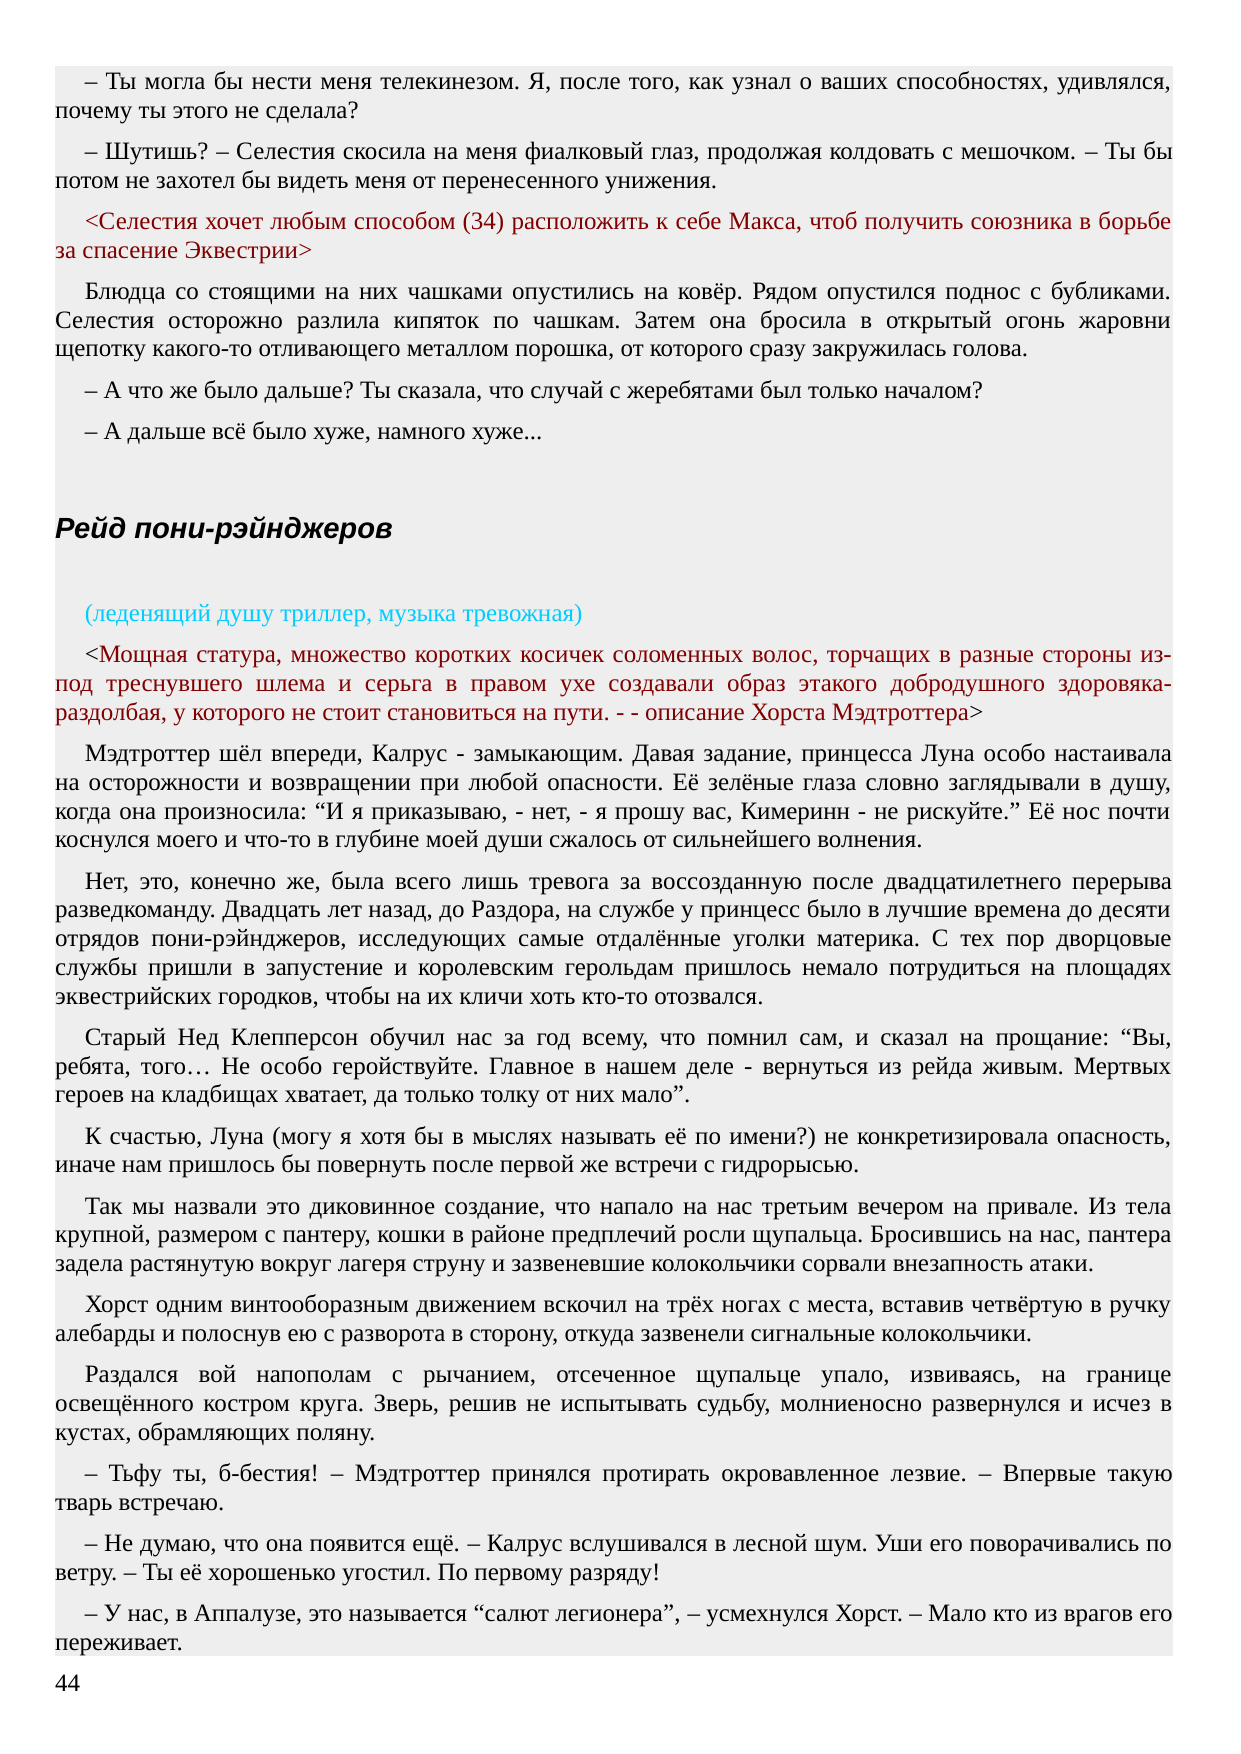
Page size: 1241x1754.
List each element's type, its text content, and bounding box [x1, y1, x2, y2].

text Раздался вой напополам с рычанием, отсеченное щупальце упало, извиваясь, на границе освещённого костром круга. Зверь, решив не испытывать судьбу, молниеносно развернулся и исчез в кустах, обрамляющих поляну. [55, 1359, 1173, 1446]
text Так мы назвали это диковинное создание, что напало на нас третьим вечером на привале. Из тела крупной, размером с пантеру, кошки в районе предплечий росли щупальца. Бросившись на нас, пантера задела растянутую вокруг лагеря струну и зазвеневшие колокольчики сорвали внезапность атаки. [55, 1191, 1173, 1277]
text – Не думаю, что она появится ещё. – Калрус вслушивался в лесной шум. Уши его поворачивались по ветру. – Ты её хорошенько угостил. По первому разряду! [55, 1528, 1173, 1586]
text <Селестия хочет любым способом (34) расположить к себе Макса, чтоб получить союзника в борьбе за спасение Эквестрии> [55, 206, 1173, 263]
text – А что же было дальше? Ты сказала, что случай с жеребятами был только началом? [55, 375, 1173, 403]
text <Мощная статура, множество коротких косичек соломенных волос, торчащих в разные стороны из-под треснувшего шлема и серьга в правом ухе создавали образ этакого добродушного здоровяка-раздолбая, у которого не стоит становиться на пути. - - описание Хорста Мэдтроттера> [55, 639, 1173, 726]
subtitle Рейд пони-рэйнджеров [55, 511, 1173, 544]
text (леденящий душу триллер, музыка тревожная) [55, 598, 1173, 627]
text – У нас, в Аппалузе, это называется “салют легионера”, – усмехнулся Хорст. – Мало кто из врагов его переживает. [55, 1598, 1173, 1656]
text – Тьфу ты, б-бестия! – Мэдтроттер принялся протирать окровавленное лезвие. – Впервые такую тварь встречаю. [55, 1458, 1173, 1516]
text Мэдтроттер шёл впереди, Калрус - замыкающим. Давая задание, принцесса Луна особо настаивала на осторожности и возвращении при любой опасности. Её зелёные глаза словно заглядывали в душу, когда она произносила: “И я приказываю, - нет, - я прошу вас, Кимеринн - не рискуйте.” Её нос почти коснулся моего и что-то в глубине моей души сжалось от сильнейшего волнения. [55, 738, 1173, 853]
text Хорст одним винтооборазным движением вскочил на трёх ногах с места, вставив четвёртую в ручку алебарды и полоснув ею с разворота в сторону, откуда зазвенели сигнальные колокольчики. [55, 1289, 1173, 1347]
text – Ты могла бы нести меня телекинезом. Я, после того, как узнал о ваших способностях, удивлялся, почему ты этого не сделала? [55, 66, 1173, 123]
text Нет, это, конечно же, была всего лишь тревога за воссозданную после двадцатилетнего перерыва разведкоманду. Двадцать лет назад, до Раздора, на службе у принцесс было в лучшие времена до десяти отрядов пони-рэйнджеров, исследующих самые отдалённые уголки материка. С тех пор дворцовые службы пришли в запустение и королевским герольдам пришлось немало потрудиться на площадях эквестрийских городков, чтобы на их кличи хоть кто-то отозвался. [55, 866, 1173, 1009]
text К счастью, Луна (могу я хотя бы в мыслях называть её по имени?) не конкретизировала опасность, иначе нам пришлось бы повернуть после первой же встречи с гидрорысью. [55, 1121, 1173, 1178]
text Старый Нед Клепперсон обучил нас за год всему, что помнил сам, и сказал на прощание: “Вы, ребята, того… Не особо геройствуйте. Главное в нашем деле - вернуться из рейда живым. Мертвых героев на кладбищах хватает, да только толку от них мало”. [55, 1022, 1173, 1108]
text – Шутишь? – Селестия скосила на меня фиалковый глаз, продолжая колдовать с мешочком. – Ты бы потом не захотел бы видеть меня от перенесенного унижения. [55, 136, 1173, 193]
text – А дальше всё было хуже, намного хуже... [55, 416, 1173, 445]
text Блюдца со стоящими на них чашками опустились на ковёр. Рядом опустился поднос с бубликами. Селестия осторожно разлила кипяток по чашкам. Затем она бросила в открытый огонь жаровни щепотку какого-то отливающего металлом порошка, от которого сразу закружилась голова. [55, 276, 1173, 362]
